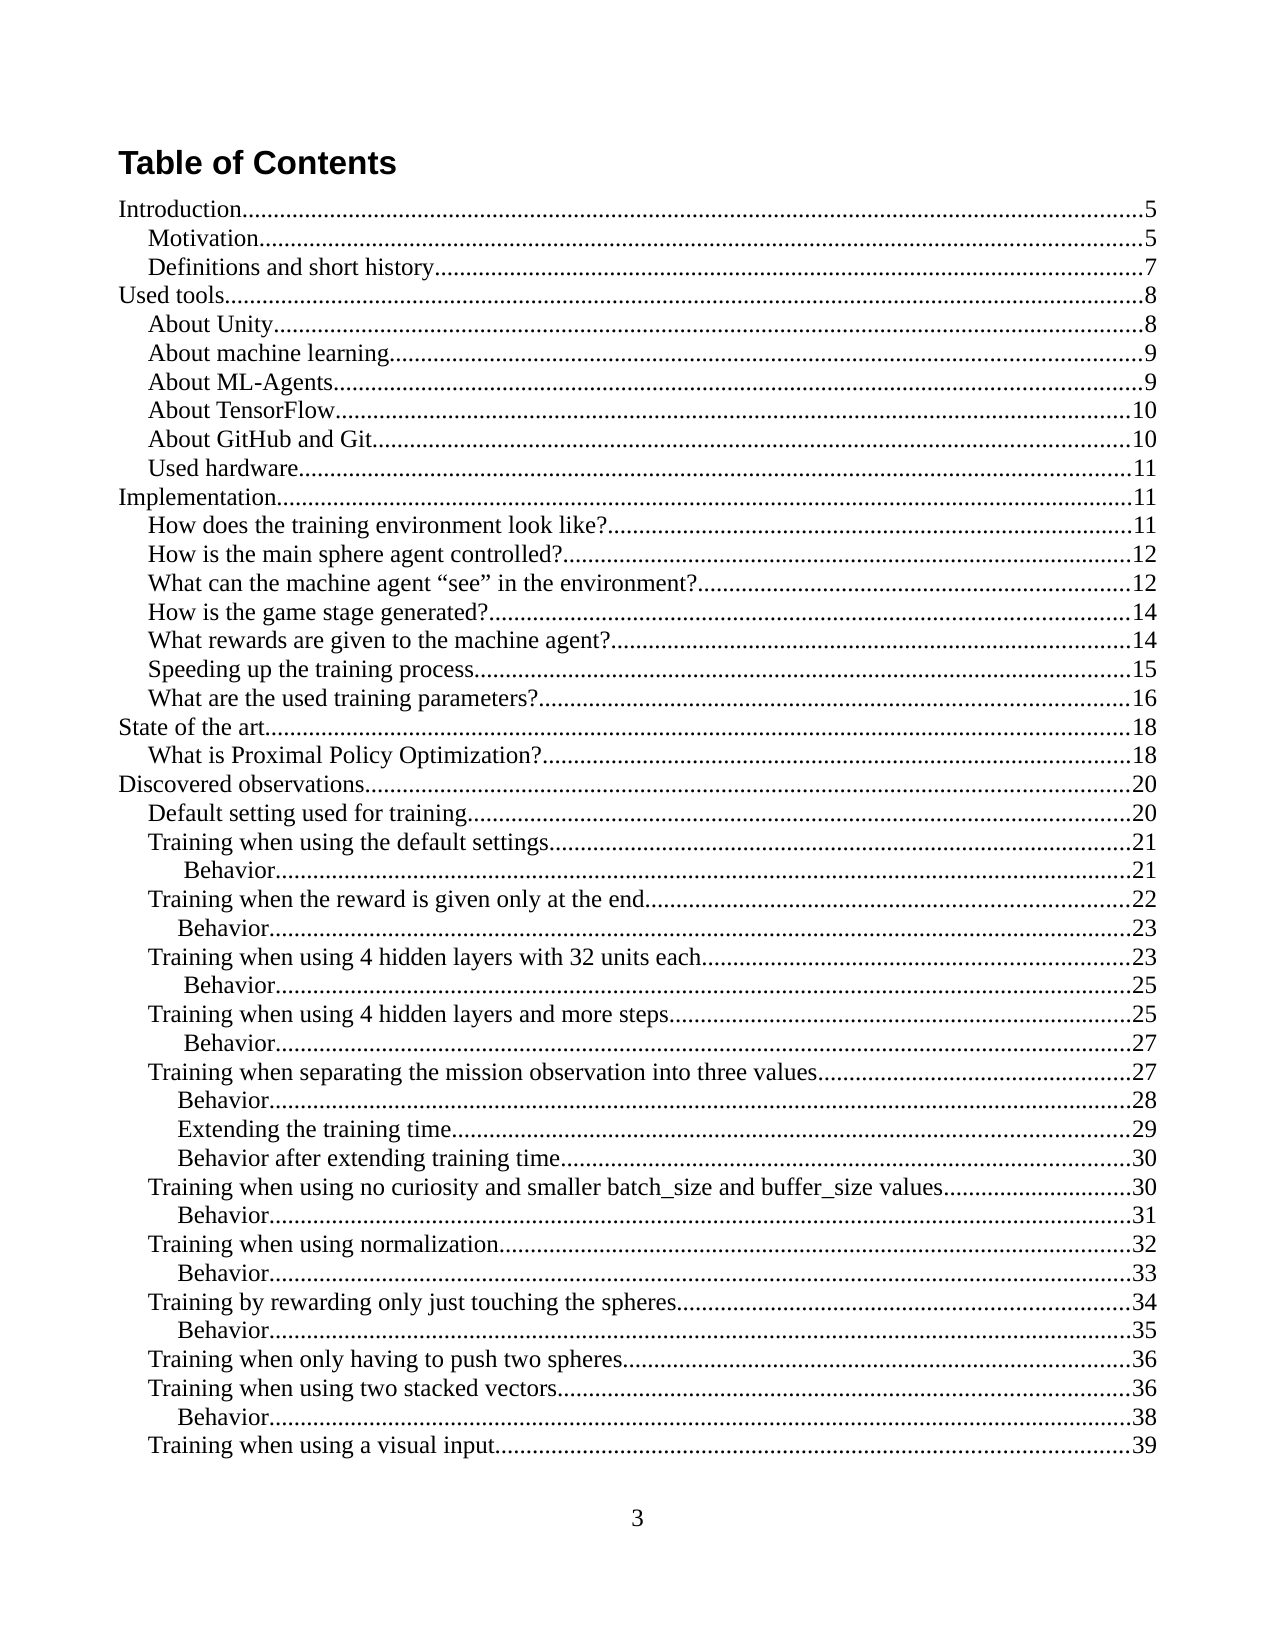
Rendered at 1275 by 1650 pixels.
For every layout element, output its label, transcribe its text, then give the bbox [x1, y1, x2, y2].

text What are the used training parameters? 16 [148, 683, 1157, 712]
text About GitHub and Git 10 [148, 424, 1157, 453]
text What can the machine agent “see” in the environment? 12 [148, 568, 1157, 597]
text Training when using normalization 32 [148, 1229, 1157, 1258]
text Behavior 21 [177, 855, 1157, 884]
text About ML-Agents 9 [148, 367, 1157, 395]
text Behavior 35 [177, 1315, 1157, 1344]
text Training when using no curiosity and smaller batch_size and buffer_size values 30 [148, 1172, 1157, 1200]
text Definitions and short history 7 [148, 252, 1157, 280]
text Used tools 8 [118, 280, 1157, 309]
text About TensorFlow 10 [148, 395, 1157, 424]
text Behavior 23 [177, 913, 1157, 942]
text Behavior after extending training time 30 [177, 1143, 1157, 1172]
text Training when separating the mission observation into three values 27 [148, 1057, 1157, 1085]
text Behavior 33 [177, 1258, 1157, 1287]
text About machine learning 9 [148, 338, 1157, 367]
text Behavior 25 [177, 970, 1157, 999]
text Introduction 5 [118, 194, 1157, 223]
text How is the main sphere agent controlled? 12 [148, 539, 1157, 568]
text Used hardware 11 [148, 453, 1157, 482]
text How is the game stage generated? 14 [148, 597, 1157, 625]
text Training when using 4 hidden layers and more steps 25 [148, 999, 1157, 1028]
text Training when the reward is given only at the end 22 [148, 884, 1157, 913]
text What is Proximal Policy Optimization? 18 [148, 740, 1157, 769]
text Behavior 38 [177, 1402, 1157, 1430]
text Default setting used for training 20 [148, 798, 1157, 827]
text Training by rewarding only just touching the spheres 34 [148, 1287, 1157, 1315]
text Behavior 31 [177, 1200, 1157, 1229]
text Training when using the default settings 21 [148, 827, 1157, 855]
text Discovered observations 20 [118, 769, 1157, 798]
text Training when only having to push two spheres 36 [148, 1344, 1157, 1373]
text Training when using 4 hidden layers with 32 units each 23 [148, 942, 1157, 970]
text Extending the training time 29 [177, 1114, 1157, 1143]
text Behavior 27 [177, 1028, 1157, 1057]
subtitle Table of Contents [118, 143, 1157, 182]
text Training when using two stacked vectors 36 [148, 1373, 1157, 1402]
text Implementation 11 [118, 482, 1157, 510]
text Speeding up the training process 15 [148, 654, 1157, 683]
text Behavior 28 [177, 1085, 1157, 1114]
text About Unity 8 [148, 309, 1157, 338]
text Motivation 5 [148, 223, 1157, 252]
text How does the training environment look like? 11 [148, 510, 1157, 539]
text State of the art 18 [118, 712, 1157, 740]
text Training when using a visual input 39 [148, 1430, 1157, 1459]
text What rewards are given to the machine agent? 14 [148, 625, 1157, 654]
